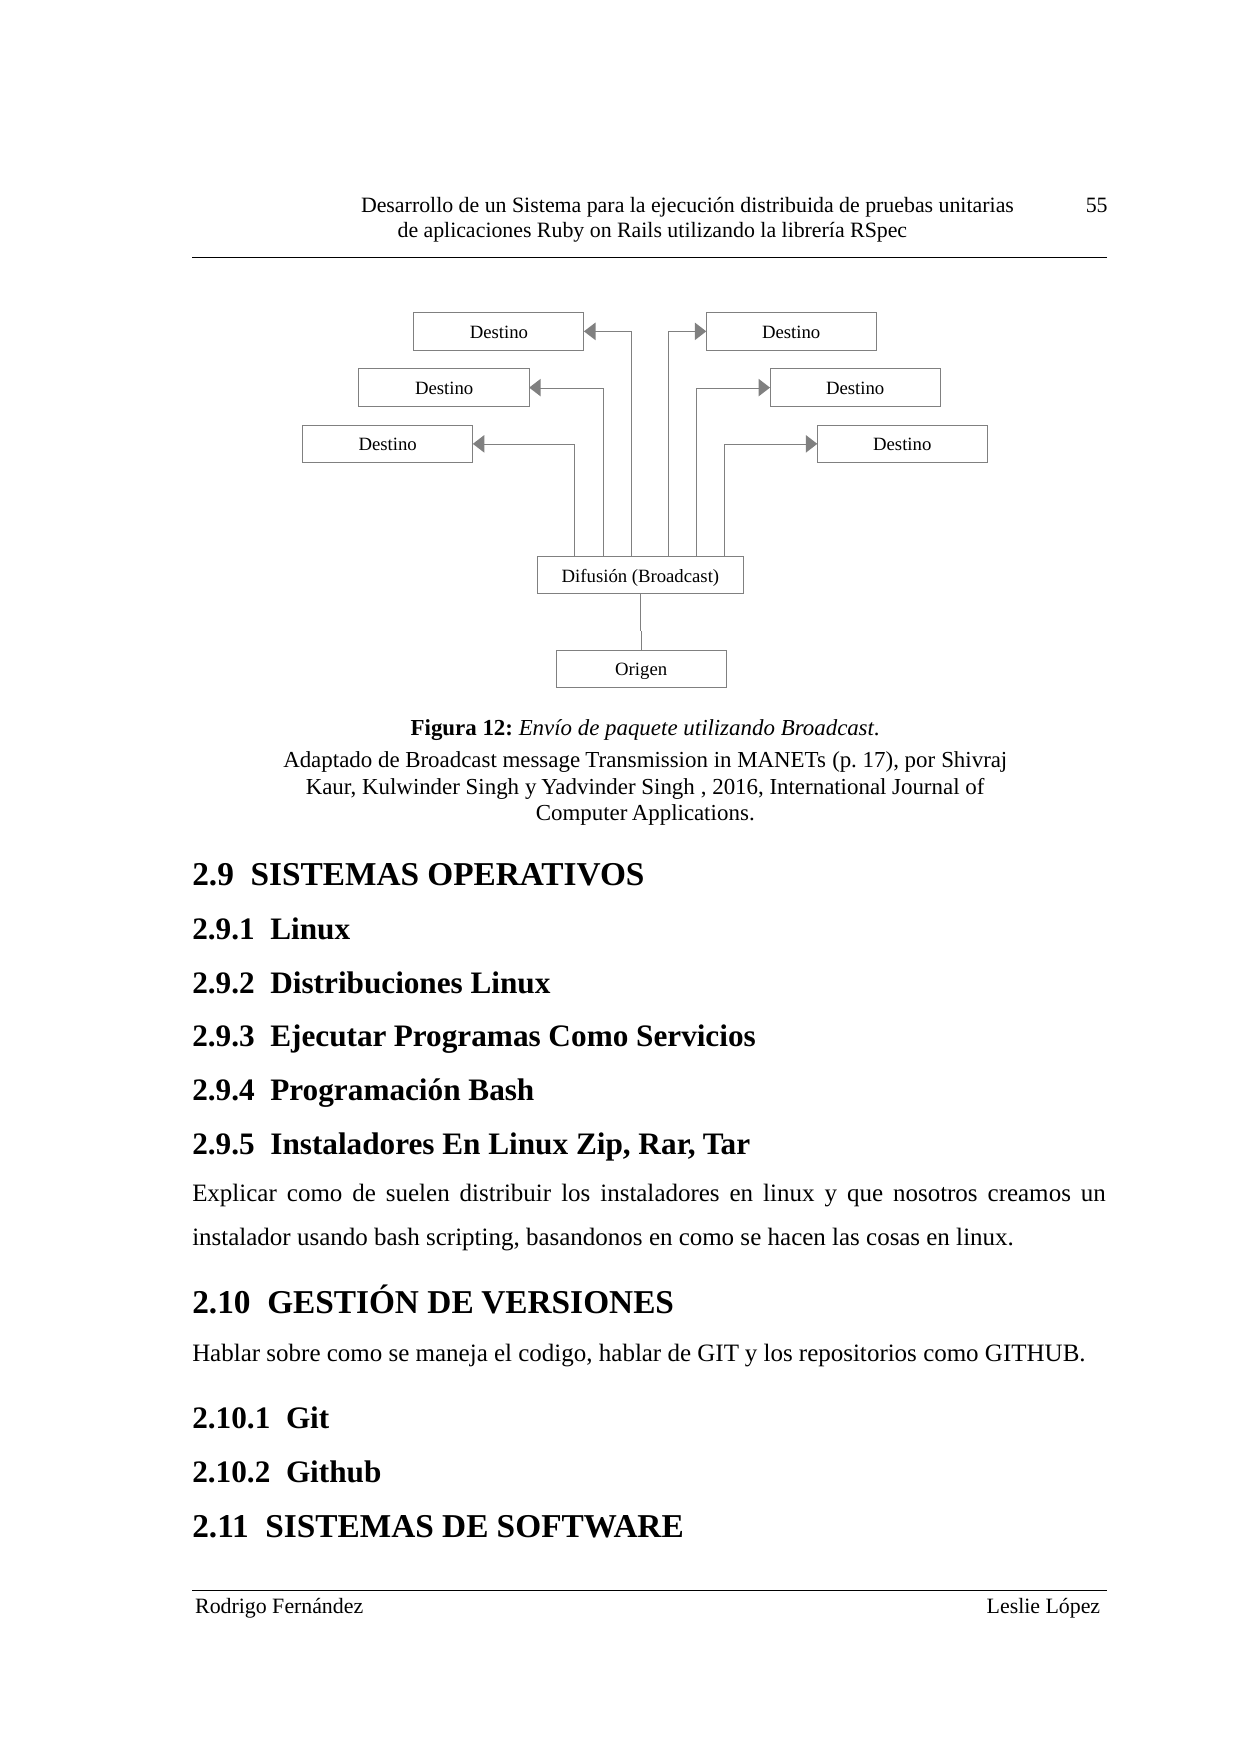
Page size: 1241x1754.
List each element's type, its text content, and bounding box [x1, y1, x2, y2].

text Figura 12: Envío de paquete utilizando Broadcast. [257, 714, 1033, 741]
subtitle Programación Bash [192, 1071, 1107, 1107]
subtitle Distribuciones Linux [192, 964, 1107, 1000]
subtitle Ejecutar programas como servicios [192, 1018, 1107, 1053]
subtitle Sistemas de Software [192, 1507, 1107, 1545]
list Hablar sobre como se maneja el codigo, hablar de GIT y los repositorios como GITHUB. [192, 1338, 1107, 1367]
subtitle Git [192, 1399, 1107, 1435]
subtitle Linux [192, 910, 1107, 946]
subtitle Instaladores en Linux zip, rar, Tar [192, 1125, 1107, 1161]
subtitle Gestión de Versiones [192, 1282, 1107, 1321]
subtitle Sistemas Operativos [192, 854, 1107, 893]
text Adaptado de Broadcast message Transmission in MANETs (p. 17), por Shivraj Kaur, Kulwinder Singh y Yadvinder Singh , 2016, International Journal of Computer Applications. [257, 746, 1033, 826]
list Explicar como de suelen distribuir los instaladores en linux y que nosotros creamos un instalador usando bash scripting, basandonos en como se hacen las cosas en linux. [192, 1178, 1107, 1250]
subtitle Github [192, 1453, 1107, 1489]
